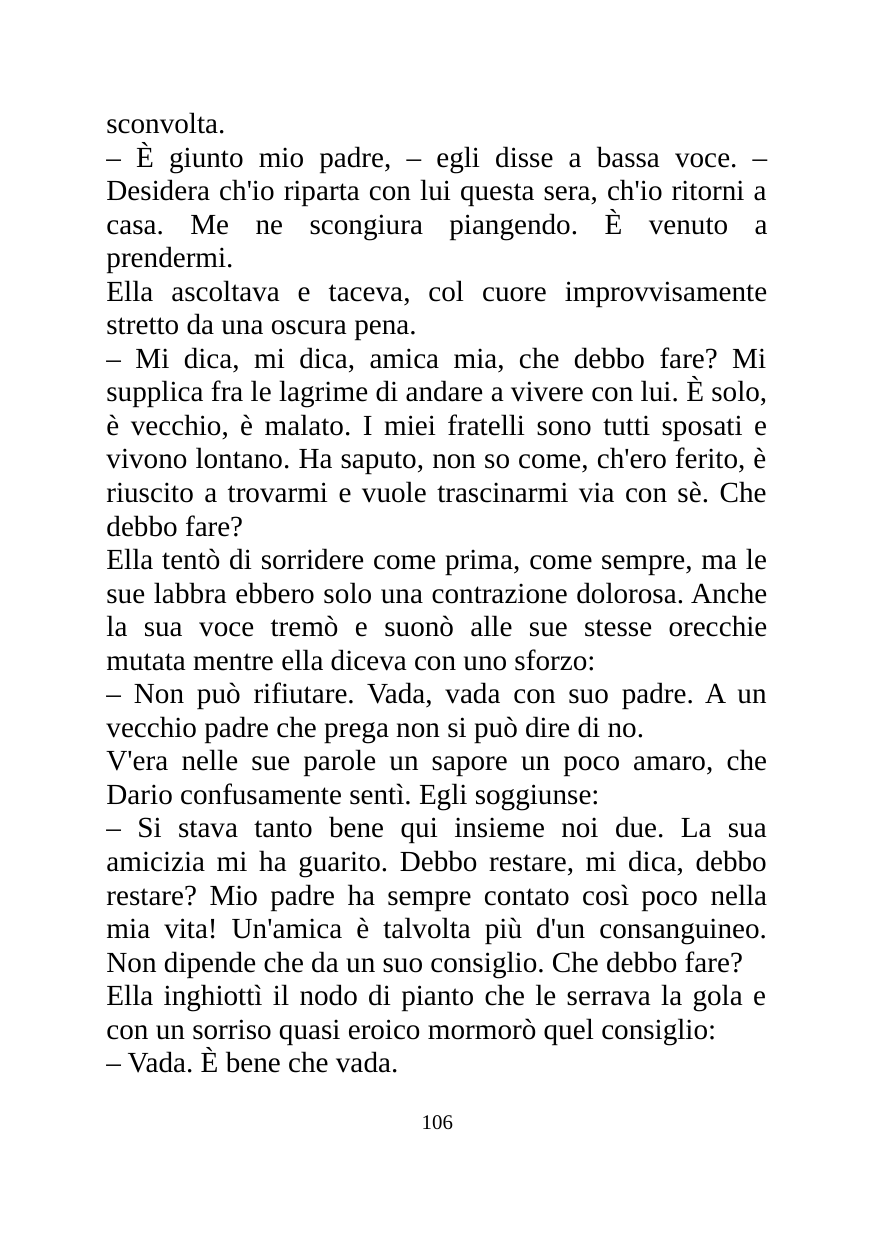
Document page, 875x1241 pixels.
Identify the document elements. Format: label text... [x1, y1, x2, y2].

text V'era nelle sue parole un sapore un poco amaro, che Dario confusamente sentì. Egli soggiunse: [106, 743, 768, 811]
text – Vada. È bene che vada. [106, 1045, 768, 1079]
text – È giunto mio padre, – egli disse a bassa voce. – Desidera ch'io riparta con lui questa sera, ch'io ritorni a casa. Me ne scongiura piangendo. È venuto a prendermi. [106, 140, 768, 274]
text – Si stava tanto bene qui insieme noi due. La sua amicizia mi ha guarito. Debbo restare, mi dica, debbo restare? Mio padre ha sempre contato così poco nella mia vita! Un'amica è talvolta più d'un consanguineo. Non dipende che da un suo consiglio. Che debbo fare? [106, 811, 768, 978]
text Ella inghiottì il nodo di pianto che le serrava la gola e con un sorriso quasi eroico mormorò quel consiglio: [106, 978, 768, 1045]
text – Non può rifiutare. Vada, vada con suo padre. A un vecchio padre che prega non si può dire di no. [106, 676, 768, 743]
text Ella ascoltava e taceva, col cuore improvvisamente stretto da una oscura pena. [106, 274, 768, 341]
text – Mi dica, mi dica, amica mia, che debbo fare? Mi supplica fra le lagrime di andare a vivere con lui. È solo, è vecchio, è malato. I miei fratelli sono tutti sposati e vivono lontano. Ha saputo, non so come, ch'ero ferito, è riuscito a trovarmi e vuole trascinarmi via con sè. Che debbo fare? [106, 341, 768, 542]
text sconvolta. [106, 106, 768, 140]
text Ella tentò di sorridere come prima, come sempre, ma le sue labbra ebbero solo una contrazione dolorosa. Anche la sua voce tremò e suonò alle sue stesse orecchie mutata mentre ella diceva con uno sforzo: [106, 542, 768, 676]
